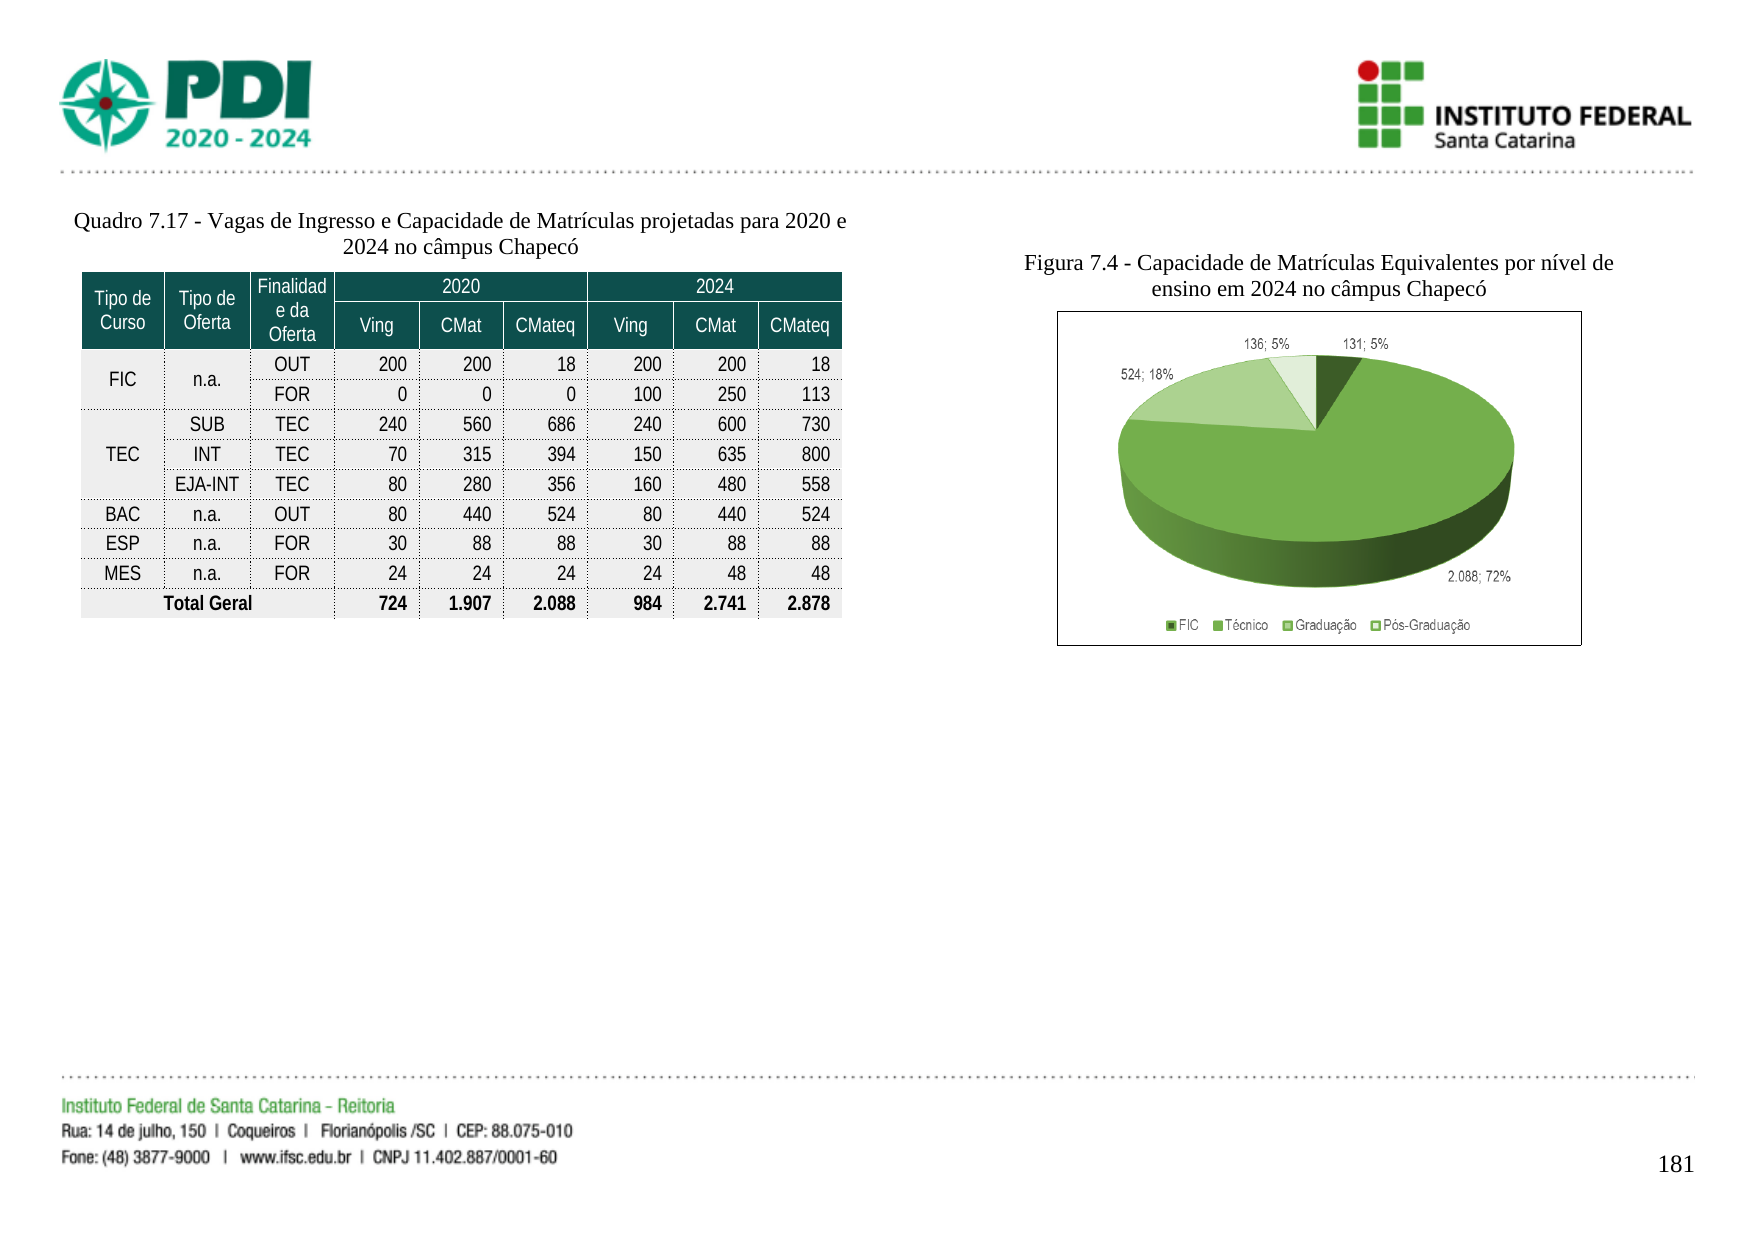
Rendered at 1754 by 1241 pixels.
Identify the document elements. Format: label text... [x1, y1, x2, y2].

table_cell FIC [81, 350, 164, 409]
table_cell 984 [588, 588, 673, 618]
table_cell 560 [419, 409, 503, 439]
table_cell 524 [503, 499, 587, 528]
table_cell 800 [758, 439, 842, 468]
table_cell 88 [674, 528, 758, 558]
text Quadro 7.17 - Vagas de Ingresso e Capacidade de Matrículas projetadas para 2020 e 2024 no câmpus Chapecó [59, 207, 862, 259]
table_cell 440 [419, 499, 503, 528]
table_cell TEC [250, 439, 334, 468]
table_cell 18 [758, 350, 842, 379]
table_cell 48 [758, 558, 842, 588]
table_cell 200 [419, 350, 503, 379]
table_cell 394 [503, 439, 587, 468]
table_cell 200 [334, 350, 419, 379]
table_cell ESP [81, 528, 164, 558]
table_cell 524 [758, 499, 842, 528]
table_cell 558 [758, 469, 842, 498]
table_header Tipo de Oferta [165, 272, 250, 349]
table_cell n.a. [164, 499, 250, 528]
table_cell FOR [250, 558, 334, 588]
table_cell TEC [250, 469, 334, 498]
table_cell CMat [420, 302, 503, 349]
picture [1060, 314, 1579, 643]
table_cell 240 [588, 409, 673, 439]
table_cell 88 [758, 528, 842, 558]
table_cell 0 [419, 379, 503, 409]
table_cell OUT [250, 350, 334, 379]
table_cell 280 [419, 469, 503, 498]
table_cell n.a. [164, 350, 250, 409]
table_cell 80 [334, 499, 419, 528]
table_header Finalidade da Oferta [251, 272, 334, 349]
table_cell FOR [250, 379, 334, 409]
table_cell 1.907 [419, 588, 503, 618]
table_cell 0 [334, 379, 419, 409]
table_cell 24 [419, 558, 503, 588]
table_cell 2.088 [503, 588, 587, 618]
table_cell MES [81, 558, 164, 588]
table_cell 250 [674, 379, 758, 409]
table_cell 686 [503, 409, 587, 439]
table_cell SUB [164, 409, 250, 439]
table_cell 30 [588, 528, 673, 558]
table_cell 80 [334, 469, 419, 498]
table_cell 88 [419, 528, 503, 558]
table_cell FOR [250, 528, 334, 558]
table_cell n.a. [164, 558, 250, 588]
table_cell 160 [588, 469, 673, 498]
table_cell 150 [588, 439, 673, 468]
table_cell 480 [674, 469, 758, 498]
table_cell 100 [588, 379, 673, 409]
picture [59, 1062, 1695, 1182]
picture [59, 59, 1695, 178]
table_cell 24 [503, 558, 587, 588]
table_cell 724 [334, 588, 419, 618]
table_cell 18 [503, 350, 587, 379]
table_cell INT [164, 439, 250, 468]
table_cell n.a. [164, 528, 250, 558]
table_cell 635 [674, 439, 758, 468]
table_cell CMat [674, 302, 758, 349]
table_cell 30 [334, 528, 419, 558]
table_cell 356 [503, 469, 587, 498]
table_cell Ving [588, 302, 673, 349]
table_cell 80 [588, 499, 673, 528]
table_cell 730 [758, 409, 842, 439]
text Figura 7.4 - Capacidade de Matrículas Equivalentes por nível de ensino em 2024 no câmpus Chapecó [1018, 249, 1620, 307]
table_cell CMateq [504, 302, 587, 349]
table_cell BAC [81, 499, 164, 528]
table_cell CMateq [759, 302, 842, 349]
table_cell TEC [81, 409, 164, 498]
table_cell 2.878 [758, 588, 842, 618]
table_cell 24 [334, 558, 419, 588]
table_cell Total Geral [81, 588, 334, 618]
table_header 2024 [588, 272, 842, 301]
table_cell OUT [250, 499, 334, 528]
table_cell 2.741 [674, 588, 758, 618]
table_header Tipo de Curso [82, 272, 164, 349]
table_cell 70 [334, 439, 419, 468]
table_cell 24 [588, 558, 673, 588]
table_cell 0 [503, 379, 587, 409]
table_cell 200 [588, 350, 673, 379]
table_header 2020 [335, 272, 587, 301]
table_cell TEC [250, 409, 334, 439]
table_cell 240 [334, 409, 419, 439]
table_cell EJA-INT [164, 469, 250, 498]
table_cell 600 [674, 409, 758, 439]
table_cell 113 [758, 379, 842, 409]
table_cell 88 [503, 528, 587, 558]
table_cell 440 [674, 499, 758, 528]
table_cell 200 [674, 350, 758, 379]
table_cell Ving [335, 302, 419, 349]
table_cell 48 [674, 558, 758, 588]
table_cell 315 [419, 439, 503, 468]
